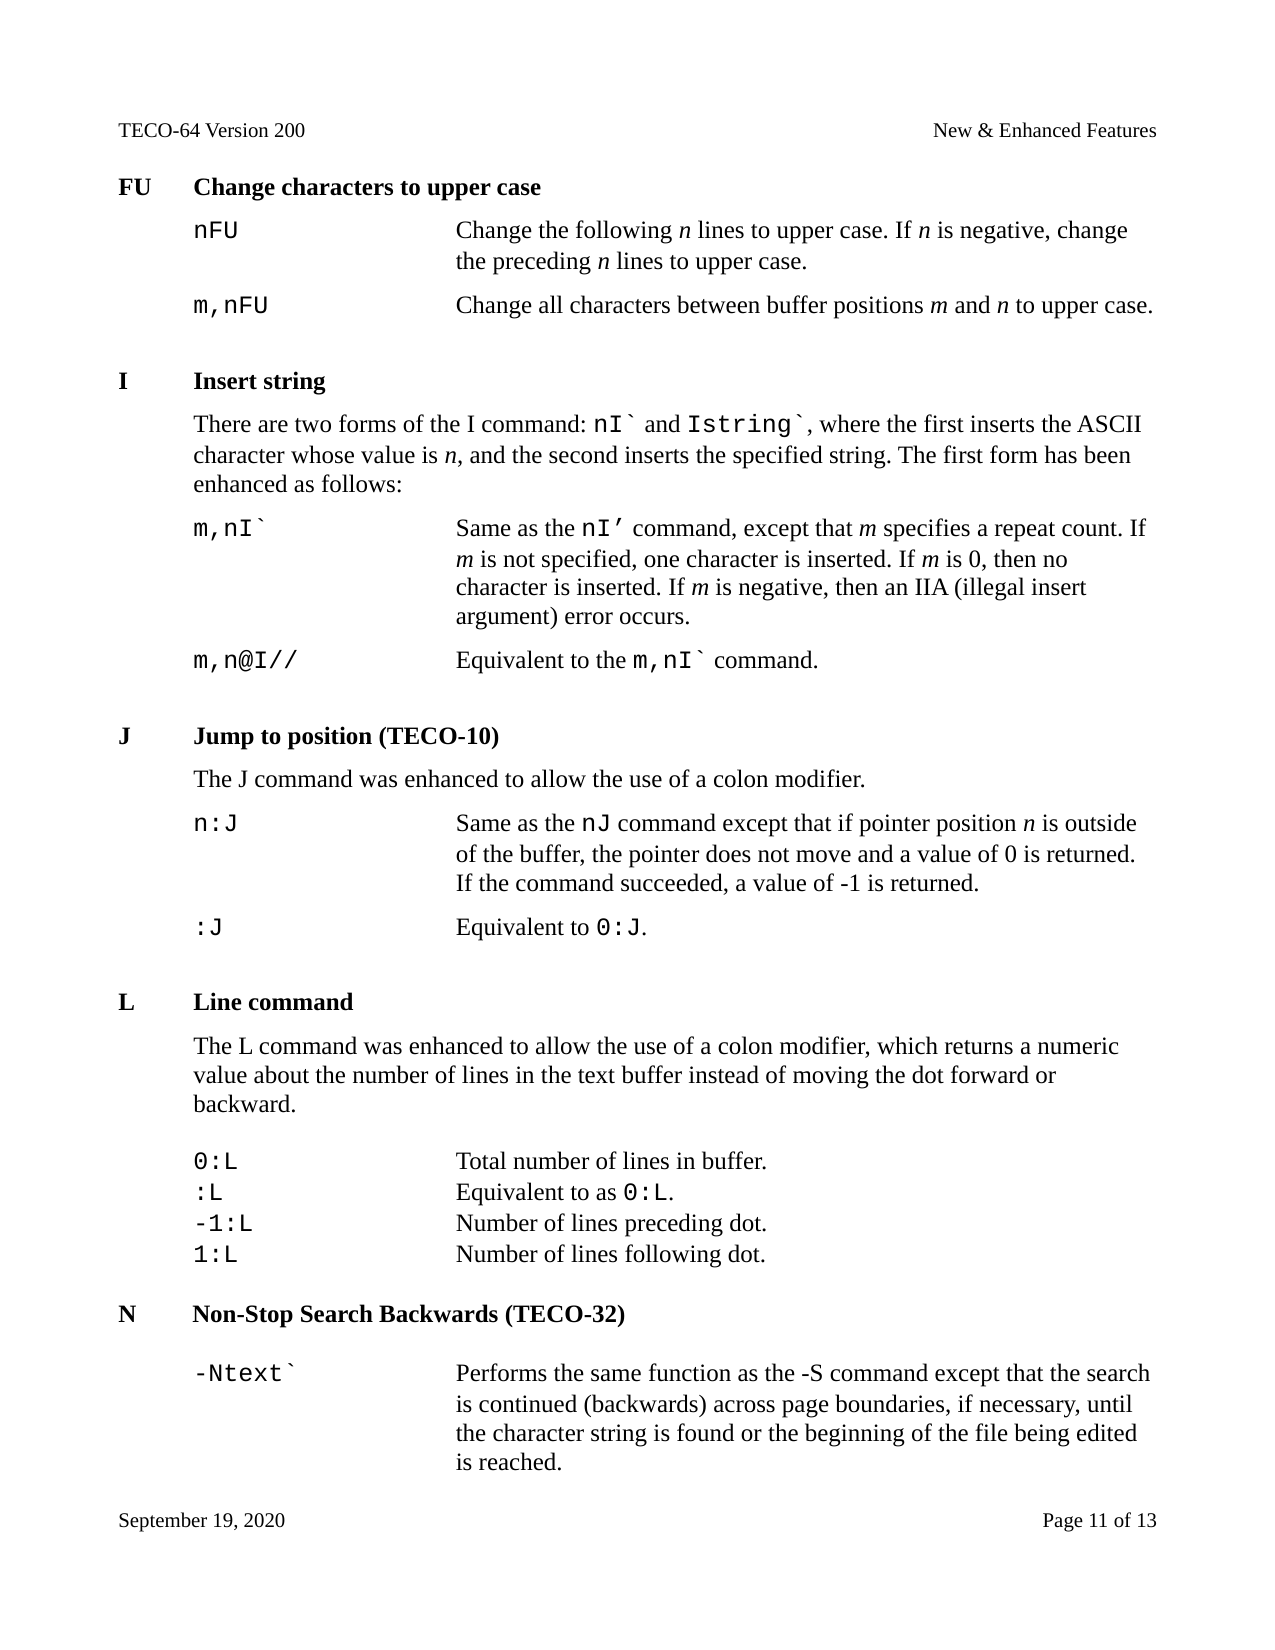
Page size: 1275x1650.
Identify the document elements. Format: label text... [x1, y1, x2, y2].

text m,nI` Same as the nI’ command, except that m specifies a repeat count. If m is not specified, one character is inserted. If m is 0, then no character is inserted. If m is negative, then an IIA (illegal insert argument) error occurs. [193, 513, 1157, 630]
text The L command was enhanced to allow the use of a colon modifier, which returns a numeric value about the number of lines in the text buffer instead of moving the dot forward or backward. [193, 1031, 1157, 1117]
text -Ntext` Performs the same function as the -S command except that the search is continued (backwards) across page boundaries, if necessary, until the character string is found or the beginning of the file being edited is reached. [193, 1358, 1157, 1475]
text m,n@I// Equivalent to the m,nI` command. [193, 645, 1157, 676]
text -1:L Number of lines preceding dot. [193, 1208, 1157, 1239]
text J Jump to position (TECO-10) [118, 721, 1157, 749]
text :J Equivalent to 0:J. [193, 912, 1157, 942]
text n:J Same as the nJ command except that if pointer position n is outside of the buffer, the pointer does not move and a value of 0 is returned. If the command succeeded, a value of -1 is returned. [193, 808, 1157, 897]
text :L Equivalent to as 0:L. [193, 1177, 1157, 1208]
text nFU Change the following n lines to upper case. If n is negative, change the preceding n lines to upper case. [193, 215, 1157, 275]
text FU Change characters to upper case [118, 172, 1157, 200]
text 1:L Number of lines following dot. [193, 1239, 1157, 1269]
text The J command was enhanced to allow the use of a colon modifier. [193, 764, 1157, 793]
text L Line command [118, 987, 1157, 1016]
text I Insert string [118, 366, 1157, 394]
text m,nFU Change all characters between buffer positions m and n to upper case. [193, 290, 1157, 321]
text N Non-Stop Search Backwards (TECO-32) [118, 1299, 1157, 1328]
text 0:L Total number of lines in buffer. [193, 1146, 1157, 1177]
text There are two forms of the I command: nI` and Istring`, where the first inserts the ASCII character whose value is n, and the second inserts the specified string. The first form has been enhanced as follows: [193, 409, 1157, 498]
